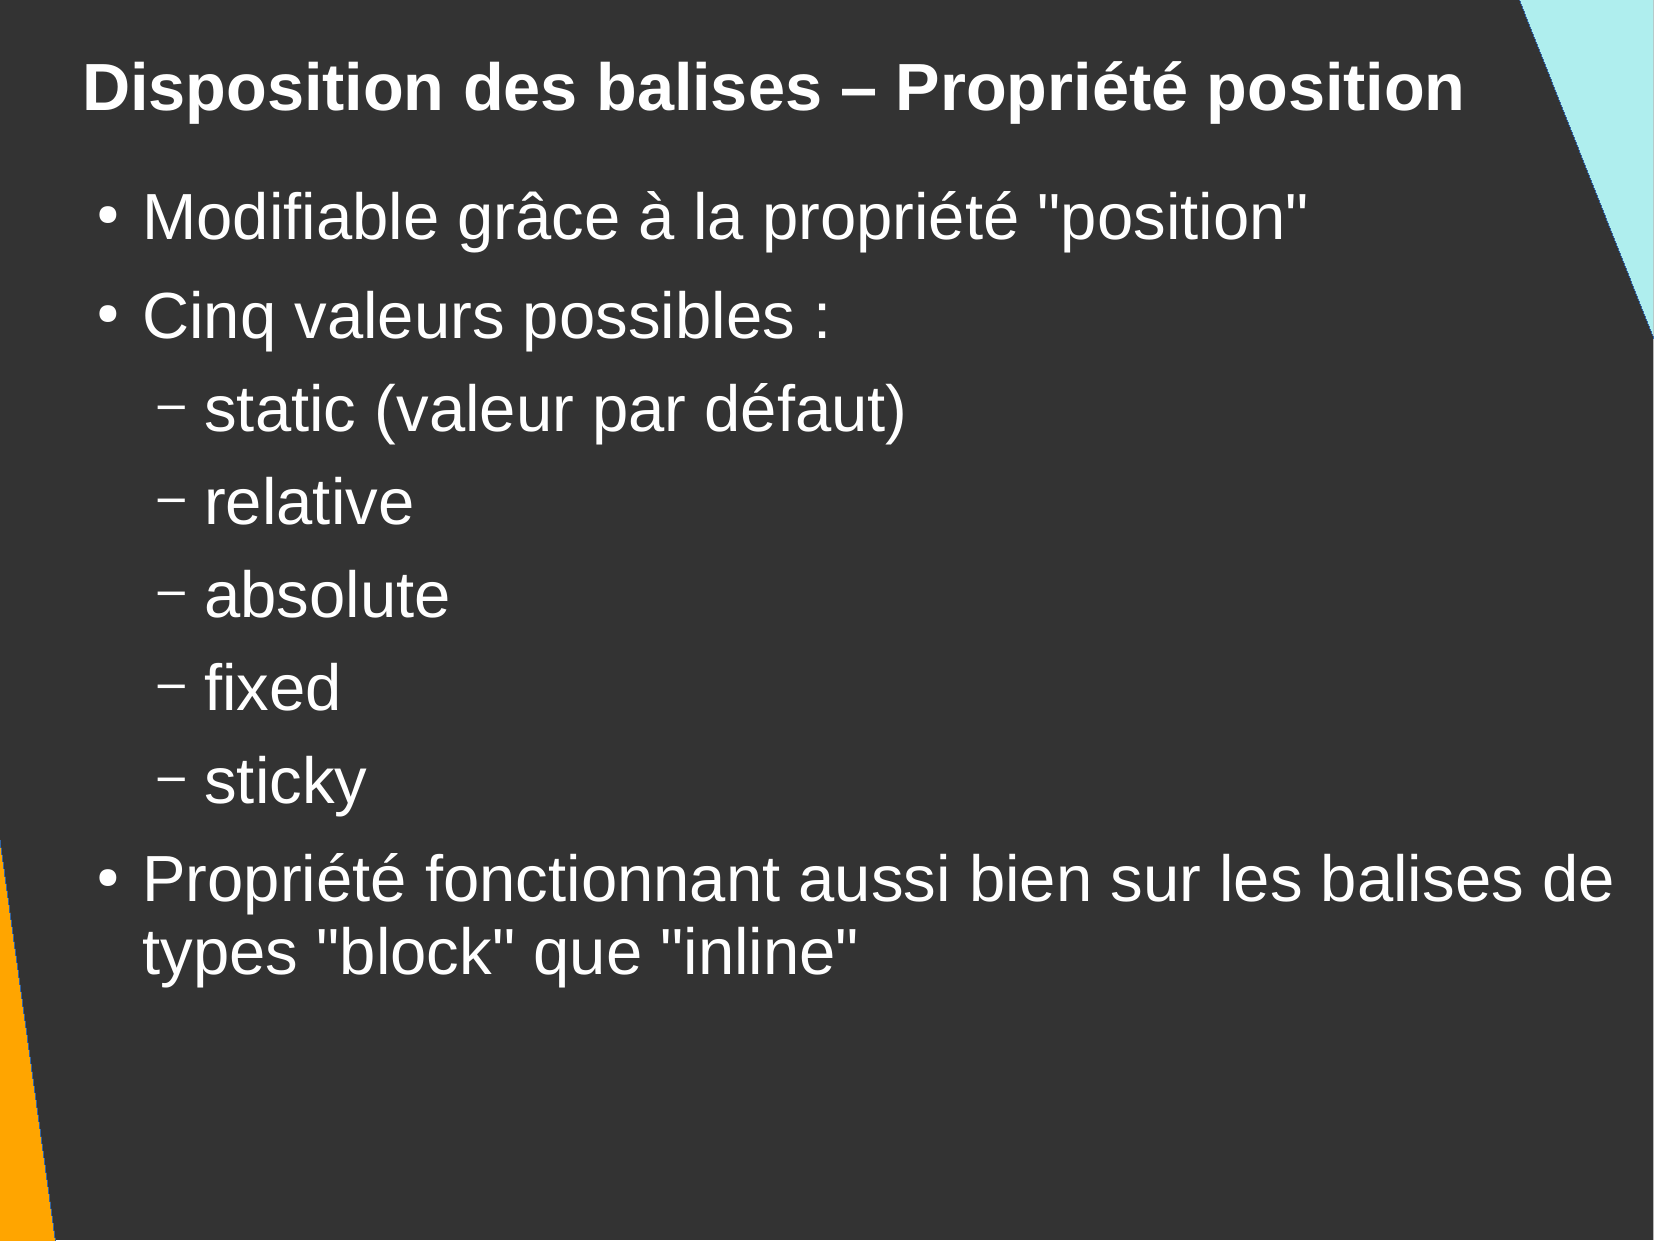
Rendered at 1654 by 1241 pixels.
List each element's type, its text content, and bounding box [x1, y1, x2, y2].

text_box [0, 839, 56, 1241]
text_box [1519, 0, 1654, 339]
title Disposition des balises – Propriété position [82, 49, 1570, 130]
list Modifiable grâce à la propriété "position" Cinq valeurs possibles : static (valeur par défaut) relative absolute fixed sticky Propriété fonctionnant aussi bien sur les balises de types "block" que "inline" [80, 180, 1620, 993]
